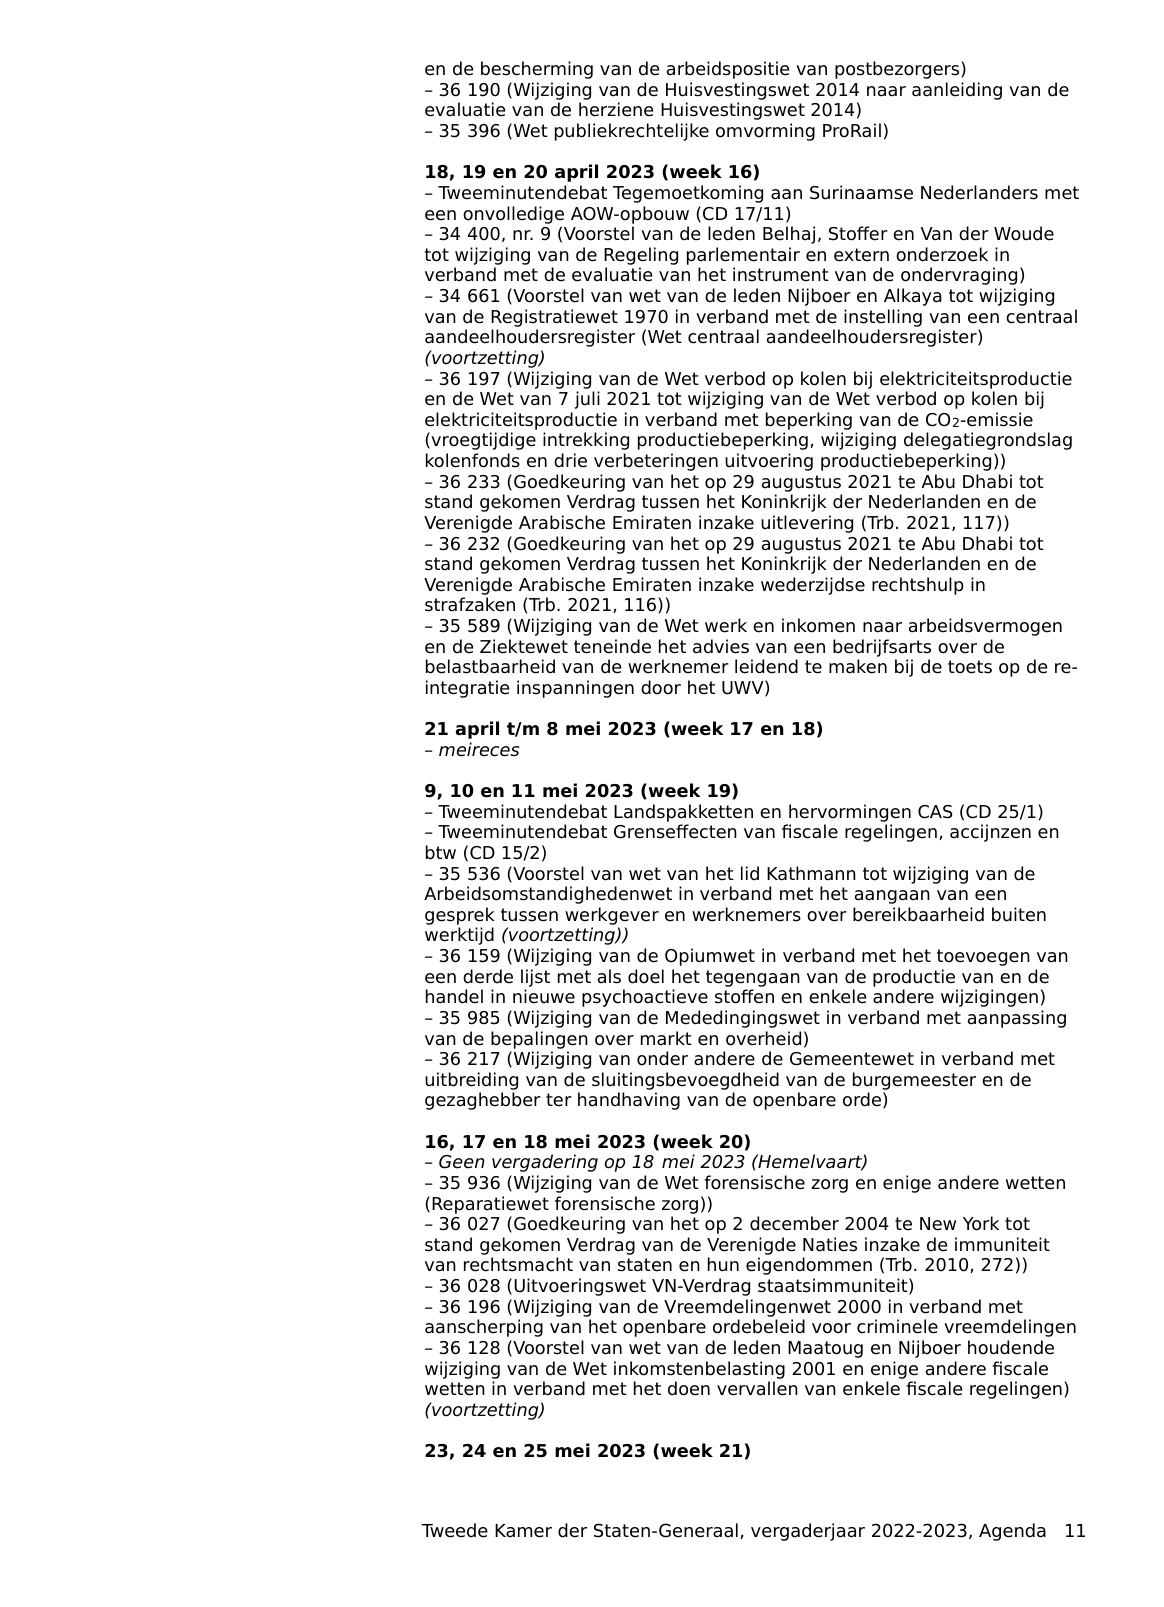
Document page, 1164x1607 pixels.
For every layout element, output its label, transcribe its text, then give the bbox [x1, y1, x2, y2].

table_cell – 36 027 (Goedkeuring van het op 2 december 2004 te New York tot stand gekomen Verdrag van de Verenigde Naties inzake de immuniteit van rechtsmacht van staten en hun eigendommen (Trb. 2010, 272)) [418, 1214, 1087, 1276]
table_cell [77, 1420, 401, 1441]
table_cell [77, 740, 401, 760]
table_cell 18, 19 en 20 april 2023 (week 16) [418, 162, 1087, 183]
table_cell [77, 224, 401, 286]
table_cell – meireces [418, 740, 1087, 760]
table_cell [77, 1008, 401, 1049]
table_cell [77, 59, 401, 80]
table_cell [401, 1297, 418, 1338]
table_cell [418, 760, 1087, 781]
table_cell [401, 740, 418, 760]
table_cell [401, 121, 418, 142]
table_cell [77, 946, 401, 1008]
table_cell [77, 1132, 401, 1152]
table_cell 16, 17 en 18 mei 2023 (week 20) [418, 1132, 1087, 1152]
table_cell [77, 1297, 401, 1338]
table_cell [401, 616, 418, 698]
table_cell [401, 1152, 418, 1173]
table_cell – 35 536 (Voorstel van wet van het lid Kathmann tot wijziging van de Arbeidsomstandighedenwet in verband met het aangaan van een gesprek tussen werkgever en werknemers over bereikbaarheid buiten werktijd (voortzetting)) [418, 864, 1087, 946]
table_cell [418, 1111, 1087, 1132]
table_cell [77, 699, 401, 719]
table_cell [401, 822, 418, 863]
table_cell [401, 760, 418, 781]
table_cell [401, 286, 418, 368]
table_cell – 36 197 (Wijziging van de Wet verbod op kolen bij elektriciteitsproductie en de Wet van 7 juli 2021 tot wijziging van de Wet verbod op kolen bij elektriciteitsproductie in verband met beperking van de CO2-emissie (vroegtijdige intrekking productiebeperking, wijziging delegatiegrondslag kolenfonds en drie verbeteringen uitvoering productiebeperking)) [418, 369, 1087, 472]
table_cell [401, 162, 418, 183]
table_cell [77, 1214, 401, 1276]
table_cell [401, 1173, 418, 1214]
table_cell [401, 802, 418, 822]
table_cell – 35 936 (Wijziging van de Wet forensische zorg en enige andere wetten (Reparatiewet forensische zorg)) [418, 1173, 1087, 1214]
table_cell [401, 369, 418, 472]
table_cell 21 april t/m 8 mei 2023 (week 17 en 18) [418, 719, 1087, 740]
table_cell – 35 589 (Wijziging van de Wet werk en inkomen naar arbeidsvermogen en de Ziektewet teneinde het advies van een bedrijfsarts over de belastbaarheid van de werknemer leidend te maken bij de toets op de re-integratie inspanningen door het UWV) [418, 616, 1087, 698]
table_cell [401, 1214, 418, 1276]
table_cell [401, 142, 418, 162]
table_cell 23, 24 en 25 mei 2023 (week 21) [418, 1441, 1087, 1462]
table_cell – 35 985 (Wijziging van de Mededingingswet in verband met aanpassing van de bepalingen over markt en overheid) [418, 1008, 1087, 1049]
table_cell – 34 661 (Voorstel van wet van de leden Nijboer en Alkaya tot wijziging van de Registratiewet 1970 in verband met de instelling van een centraal aandeelhoudersregister (Wet centraal aandeelhoudersregister) (voortzetting) [418, 286, 1087, 368]
table_cell – Tweeminutendebat Landspakketten en hervormingen CAS (CD 25/1) [418, 802, 1087, 822]
table_cell [77, 616, 401, 698]
table_cell [77, 760, 401, 781]
table_cell [401, 59, 418, 80]
table_cell – Tweeminutendebat Tegemoetkoming aan Surinaamse Nederlanders met een onvolledige AOW-opbouw (CD 17/11) [418, 183, 1087, 224]
table_cell [401, 224, 418, 286]
table_cell [77, 864, 401, 946]
table_cell [77, 802, 401, 822]
table_cell [401, 183, 418, 224]
table_cell [418, 1420, 1087, 1441]
table_cell [77, 142, 401, 162]
table_cell [77, 286, 401, 368]
table_cell [77, 1338, 401, 1420]
table_cell [77, 1152, 401, 1173]
table_cell [77, 121, 401, 142]
table_cell [401, 1420, 418, 1441]
table_cell [401, 1441, 418, 1462]
table_cell [77, 1173, 401, 1214]
table_cell – Geen vergadering op 18 mei 2023 (Hemelvaart) [418, 1152, 1087, 1173]
table_cell 9, 10 en 11 mei 2023 (week 19) [418, 781, 1087, 802]
table_cell [77, 80, 401, 121]
table_cell [401, 534, 418, 616]
table_cell en de bescherming van de arbeidspositie van postbezorgers) [418, 59, 1087, 80]
table_cell – 36 196 (Wijziging van de Vreemdelingenwet 2000 in verband met aanscherping van het openbare ordebeleid voor criminele vreemdelingen [418, 1297, 1087, 1338]
table_cell [77, 1276, 401, 1297]
table_cell [77, 369, 401, 472]
table_cell [401, 1338, 418, 1420]
table_cell – 36 159 (Wijziging van de Opiumwet in verband met het toevoegen van een derde lijst met als doel het tegengaan van de productie van en de handel in nieuwe psychoactieve stoffen en enkele andere wijzigingen) [418, 946, 1087, 1008]
table_cell – 34 400, nr. 9 (Voorstel van de leden Belhaj, Stoffer en Van der Woude tot wijziging van de Regeling parlementair en extern onderzoek in verband met de evaluatie van het instrument van de ondervraging) [418, 224, 1087, 286]
table_cell [401, 1111, 418, 1132]
table_cell [418, 699, 1087, 719]
table_cell – 36 232 (Goedkeuring van het op 29 augustus 2021 te Abu Dhabi tot stand gekomen Verdrag tussen het Koninkrijk der Nederlanden en de Verenigde Arabische Emiraten inzake wederzijdse rechtshulp in strafzaken (Trb. 2021, 116)) [418, 534, 1087, 616]
table_cell [77, 472, 401, 533]
table_cell [77, 822, 401, 863]
table_cell [401, 1276, 418, 1297]
table_cell [77, 719, 401, 740]
table_cell [401, 781, 418, 802]
table_cell – 36 028 (Uitvoeringswet VN-Verdrag staatsimmuniteit) [418, 1276, 1087, 1297]
table_cell [401, 80, 418, 121]
table_cell – 36 217 (Wijziging van onder andere de Gemeentewet in verband met uitbreiding van de sluitingsbevoegdheid van de burgemeester en de gezaghebber ter handhaving van de openbare orde) [418, 1049, 1087, 1111]
table_cell [77, 781, 401, 802]
table_cell [401, 1132, 418, 1152]
table_cell [77, 1111, 401, 1132]
table_cell – 35 396 (Wet publiekrechtelijke omvorming ProRail) [418, 121, 1087, 142]
table_cell [401, 472, 418, 533]
table_cell [77, 183, 401, 224]
table_cell [401, 946, 418, 1008]
table_cell [401, 1049, 418, 1111]
table_cell – 36 233 (Goedkeuring van het op 29 augustus 2021 te Abu Dhabi tot stand gekomen Verdrag tussen het Koninkrijk der Nederlanden en de Verenigde Arabische Emiraten inzake uitlevering (Trb. 2021, 117)) [418, 472, 1087, 533]
table_cell – 36 190 (Wijziging van de Huisvestingswet 2014 naar aanleiding van de evaluatie van de herziene Huisvestingswet 2014) [418, 80, 1087, 121]
table_cell [401, 864, 418, 946]
table_cell [77, 1049, 401, 1111]
table_cell [401, 699, 418, 719]
table_cell – Tweeminutendebat Grenseffecten van fiscale regelingen, accijnzen en btw (CD 15/2) [418, 822, 1087, 863]
table_cell [77, 1441, 401, 1462]
table_cell – 36 128 (Voorstel van wet van de leden Maatoug en Nijboer houdende wijziging van de Wet inkomstenbelasting 2001 en enige andere fiscale wetten in verband met het doen vervallen van enkele fiscale regelingen) (voortzetting) [418, 1338, 1087, 1420]
table_cell [401, 719, 418, 740]
table_cell [77, 162, 401, 183]
table_cell [77, 534, 401, 616]
table_cell [418, 142, 1087, 162]
table_cell [401, 1008, 418, 1049]
